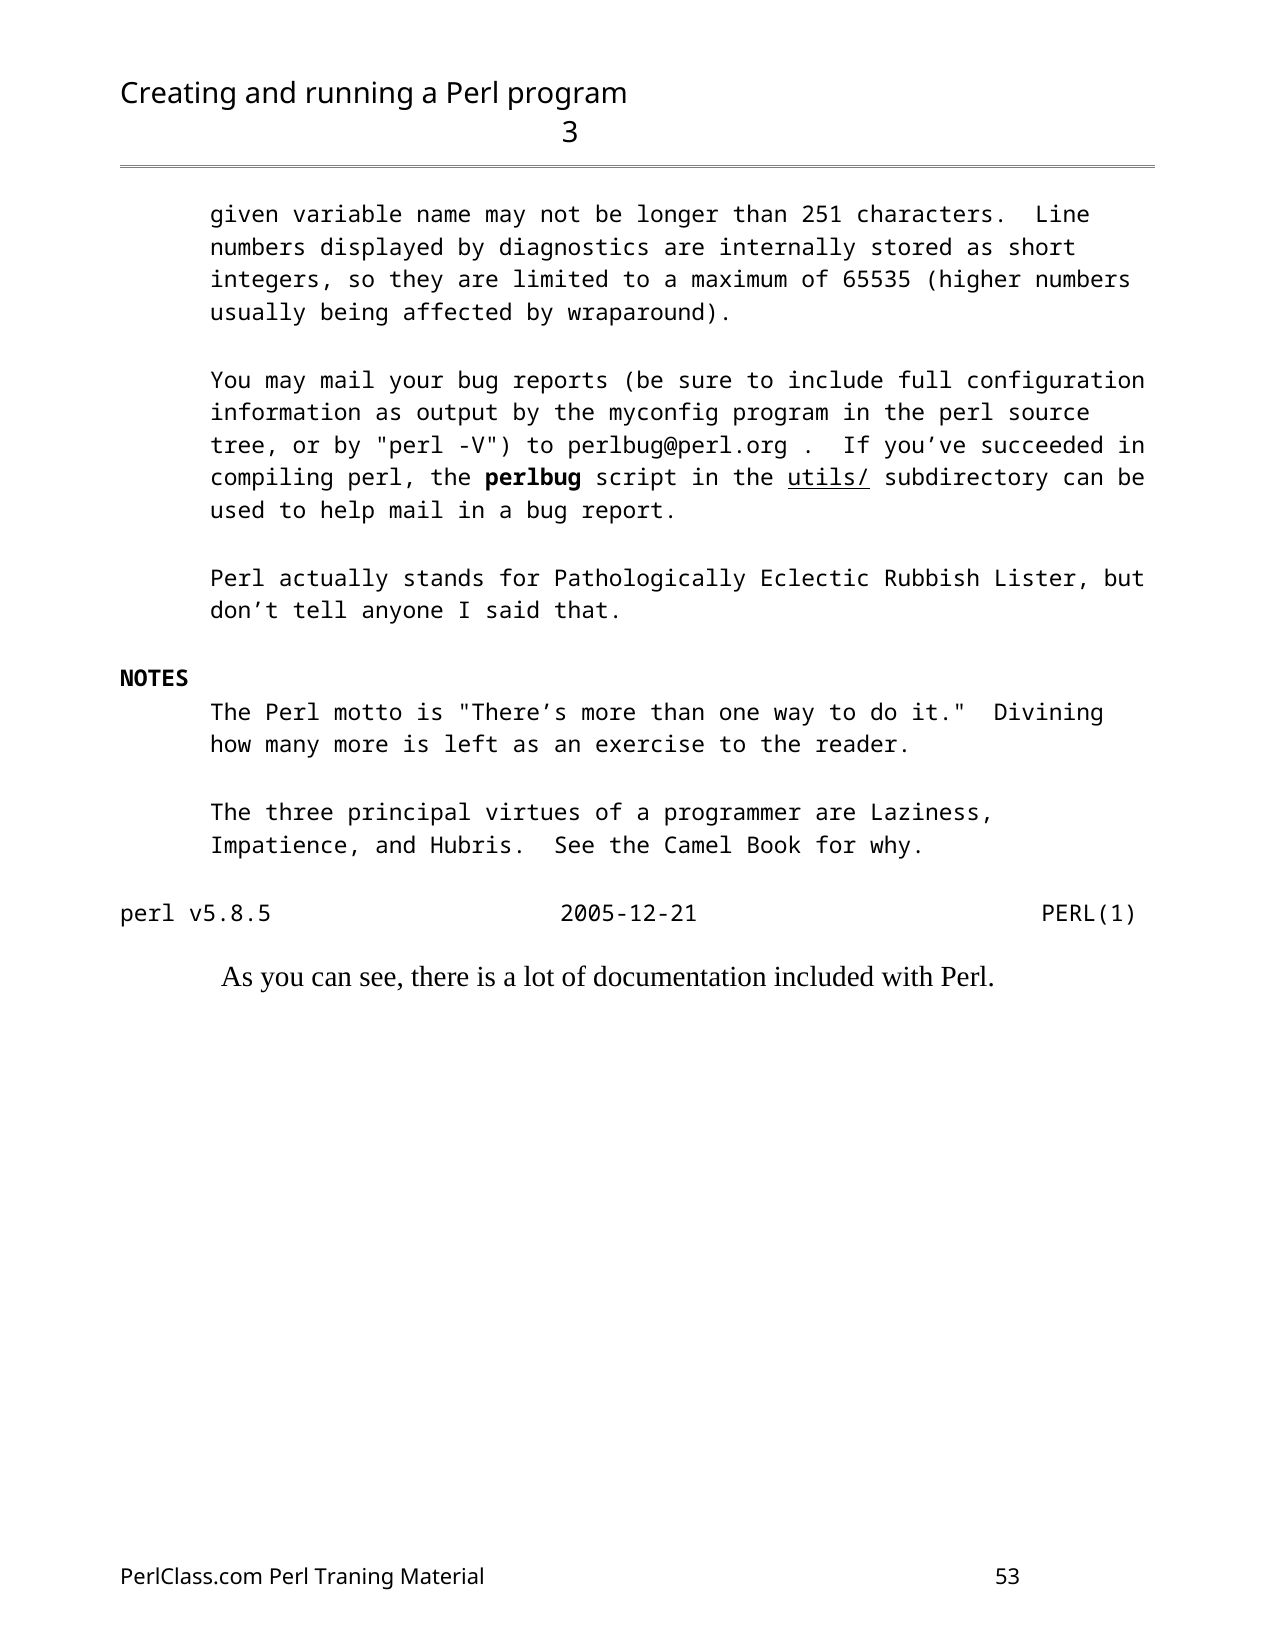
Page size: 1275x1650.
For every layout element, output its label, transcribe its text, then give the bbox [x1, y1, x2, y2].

text The Perl motto is "There’s more than one way to do it." Divining how many more is left as an exercise to the reader. [210, 695, 1155, 760]
text given variable name may not be longer than 251 characters. Line numbers displayed by diagnostics are internally stored as short integers, so they are limited to a maximum of 65535 (higher numbers usually being affected by wraparound). [210, 197, 1155, 327]
text Perl actually stands for Pathologically Eclectic Rubbish Lister, but don’t tell anyone I said that. [210, 560, 1155, 625]
text You may mail your bug reports (be sure to include full configuration information as output by the myconfig program in the perl source tree, or by "perl -V") to perlbug@perl.org . If you’ve succeeded in compiling perl, the perlbug script in the utils/ subdirectory can be used to help mail in a bug report. [210, 362, 1155, 525]
text The three principal virtues of a programmer are Laziness, Impatience, and Hubris. See the Camel Book for why. [210, 795, 1155, 860]
text perl v5.8.5 2005-12-21 PERL(1) [120, 896, 1155, 928]
text As you can see, there is a lot of documentation included with Perl. [221, 960, 1155, 993]
text NOTES [120, 661, 1155, 693]
